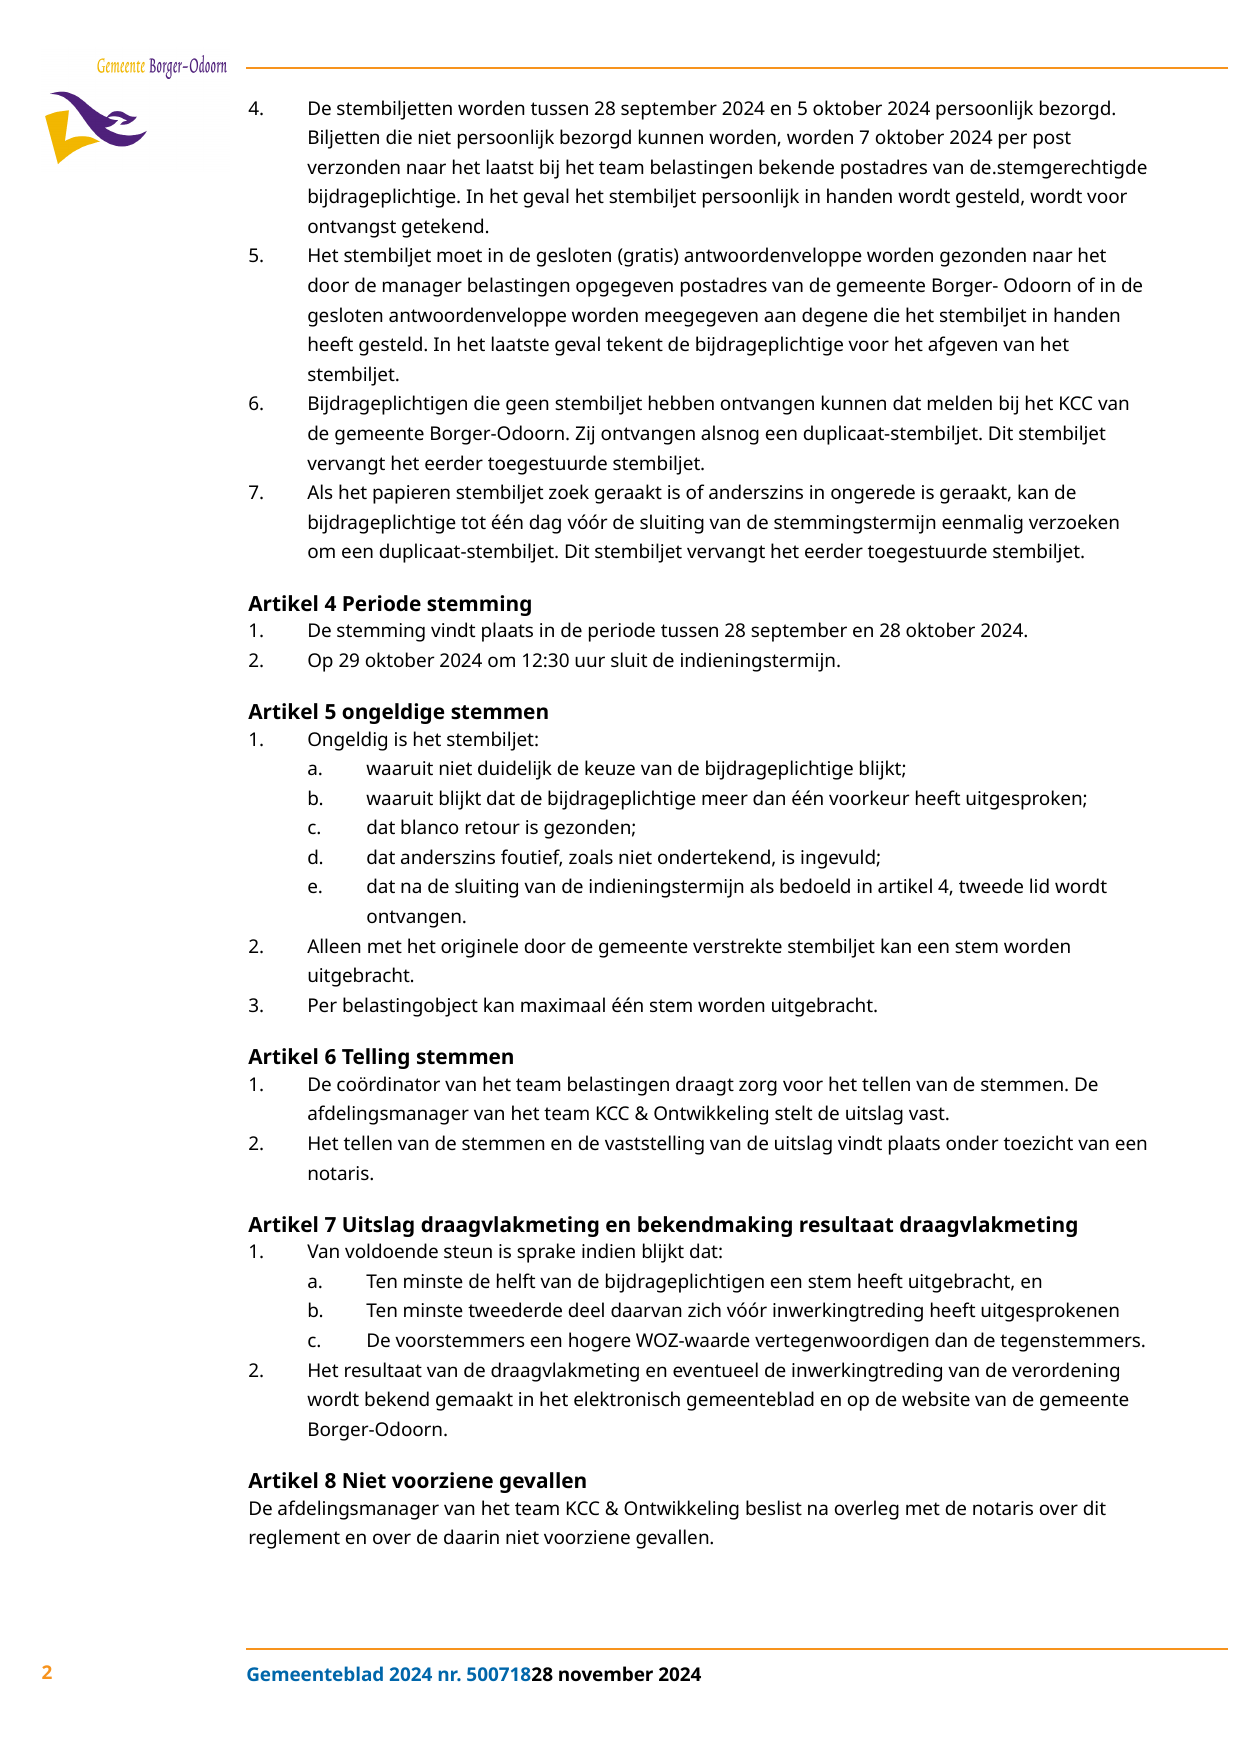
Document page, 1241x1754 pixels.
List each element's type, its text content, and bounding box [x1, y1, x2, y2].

list Als het papieren stembiljet zoek geraakt is of anderszins in ongerede is geraakt, kan de bijdrageplichtige tot één dag vóór de sluiting van de stemmingstermijn eenmalig verzoeken om een duplicaat-stembiljet. Dit stembiljet vervangt het eerder toegestuurde stembiljet. [248, 479, 1152, 564]
picture [41, 47, 231, 172]
list Alleen met het originele door de gemeente verstrekte stembiljet kan een stem worden uitgebracht. [248, 933, 1152, 988]
list dat na de sluiting van de indieningstermijn als bedoeld in artikel 4, tweede lid wordt ontvangen. [307, 874, 1152, 929]
list De stembiljetten worden tussen 28 september 2024 en 5 oktober 2024 persoonlijk bezorgd. Biljetten die niet persoonlijk bezorgd kunnen worden, worden 7 oktober 2024 per post verzonden naar het laatst bij het team belastingen bekende postadres van de.stemgerechtigde bijdrageplichtige. In het geval het stembiljet persoonlijk in handen wordt gesteld, wordt voor ontvangst getekend. [248, 95, 1152, 239]
list Ten minste tweederde deel daarvan zich vóór inwerkingtreding heeft uitgesprokenen [307, 1298, 1152, 1323]
list Het tellen van de stemmen en de vaststelling van de uitslag vindt plaats onder toezicht van een notaris. [248, 1130, 1152, 1185]
list waaruit niet duidelijk de keuze van de bijdrageplichtige blijkt; [307, 755, 1152, 781]
list Het stembiljet moet in de gesloten (gratis) antwoordenveloppe worden gezonden naar het door de manager belastingen opgegeven postadres van de gemeente Borger- Odoorn of in de gesloten antwoordenveloppe worden meegegeven aan degene die het stembiljet in handen heeft gesteld. In het laatste geval tekent de bijdrageplichtige voor het afgeven van het stembiljet. [248, 243, 1152, 387]
list Bijdrageplichtigen die geen stembiljet hebben ontvangen kunnen dat melden bij het KCC van de gemeente Borger-Odoorn. Zij ontvangen alsnog een duplicaat-stembiljet. Dit stembiljet vervangt het eerder toegestuurde stembiljet. [248, 391, 1152, 476]
list De voorstemmers een hogere WOZ-waarde vertegenwoordigen dan de tegenstemmers. [307, 1327, 1152, 1353]
list Van voldoende steun is sprake indien blijkt dat: [248, 1238, 1152, 1264]
list De stemming vindt plaats in de periode tussen 28 september en 28 oktober 2024. [248, 617, 1152, 643]
text De afdelingsmanager van het team KCC & Ontwikkeling beslist na overleg met de notaris over dit reglement en over de daarin niet voorziene gevallen. [248, 1495, 1152, 1550]
list Op 29 oktober 2024 om 12:30 uur sluit de indieningstermijn. [248, 647, 1152, 673]
list dat anderszins foutief, zoals niet ondertekend, is ingevuld; [307, 844, 1152, 870]
list dat blanco retour is gezonden; [307, 814, 1152, 840]
text Artikel 5 ongeldige stemmen [248, 697, 1152, 726]
text Artikel 7 Uitslag draagvlakmeting en bekendmaking resultaat draagvlakmeting [248, 1210, 1152, 1238]
text Artikel 6 Telling stemmen [248, 1042, 1152, 1071]
list Het resultaat van de draagvlakmeting en eventueel de inwerkingtreding van de verordening wordt bekend gemaakt in het elektronisch gemeenteblad en op de website van de gemeente Borger-Odoorn. [248, 1357, 1152, 1442]
list Ten minste de helft van de bijdrageplichtigen een stem heeft uitgebracht, en [307, 1268, 1152, 1294]
list waaruit blijkt dat de bijdrageplichtige meer dan één voorkeur heeft uitgesproken; [307, 785, 1152, 811]
list Ongeldig is het stembiljet: [248, 726, 1152, 752]
text Artikel 8 Niet voorziene gevallen [248, 1466, 1152, 1495]
list De coördinator van het team belastingen draagt zorg voor het tellen van de stemmen. De afdelingsmanager van het team KCC & Ontwikkeling stelt de uitslag vast. [248, 1071, 1152, 1126]
text Artikel 4 Periode stemming [248, 589, 1152, 617]
list Per belastingobject kan maximaal één stem worden uitgebracht. [248, 992, 1152, 1018]
